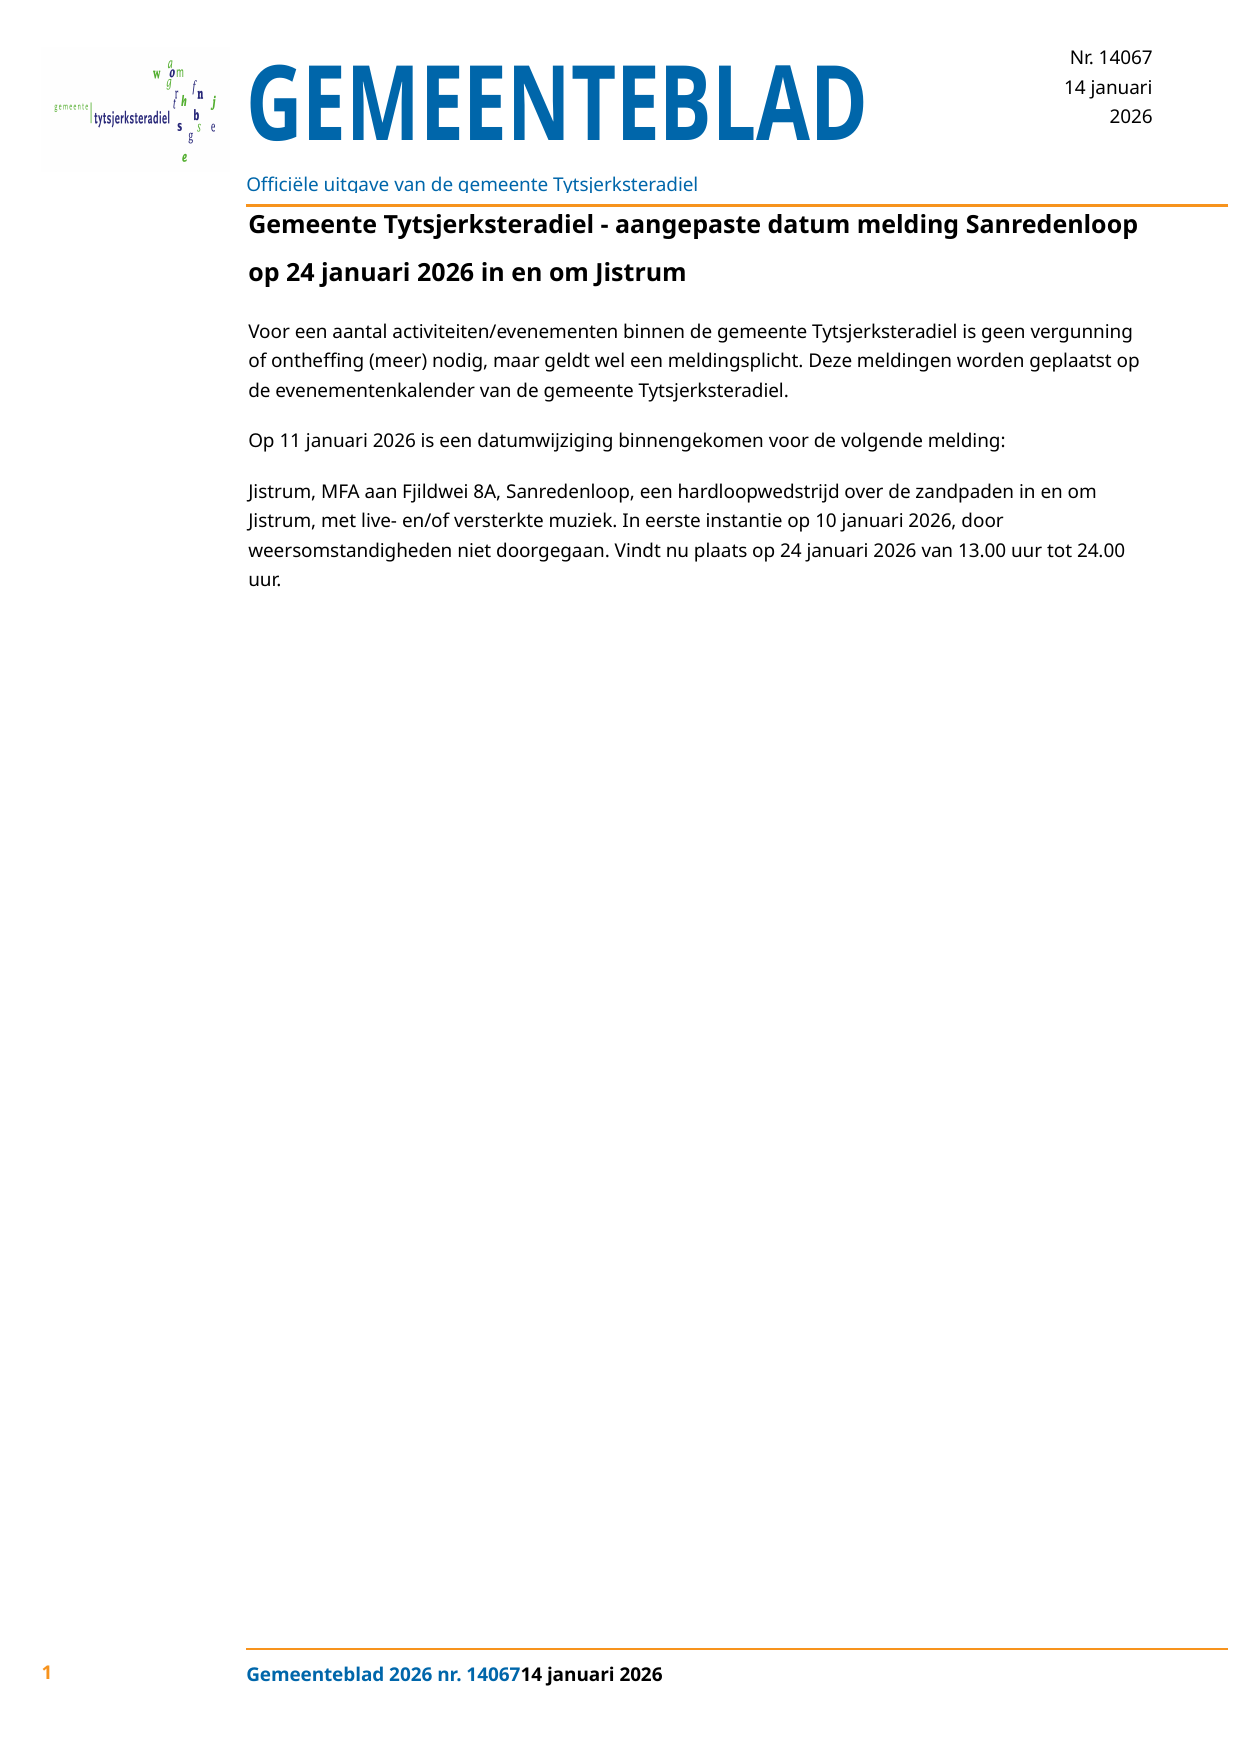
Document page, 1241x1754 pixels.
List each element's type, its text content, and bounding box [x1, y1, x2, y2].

text Gemeente Tytsjerksteradiel - aangepaste datum melding Sanredenloop op 24 januari 2026 in en om Jistrum [248, 207, 1152, 288]
picture [41, 47, 231, 172]
text Voor een aantal activiteiten/evenementen binnen de gemeente Tytsjerksteradiel is geen vergunning of ontheffing (meer) nodig, maar geldt wel een meldingsplicht. Deze meldingen worden geplaatst op de evenementenkalender van de gemeente Tytsjerksteradiel. [248, 318, 1152, 403]
text Jistrum, MFA aan Fjildwei 8A, Sanredenloop, een hardloopwedstrijd over de zandpaden in en om Jistrum, met live- en/of versterkte muziek. In eerste instantie op 10 januari 2026, door weersomstandigheden niet doorgegaan. Vindt nu plaats op 24 januari 2026 van 13.00 uur tot 24.00 uur. [248, 478, 1152, 592]
text Op 11 januari 2026 is een datumwijziging binnengekomen voor de volgende melding: [248, 427, 1152, 453]
